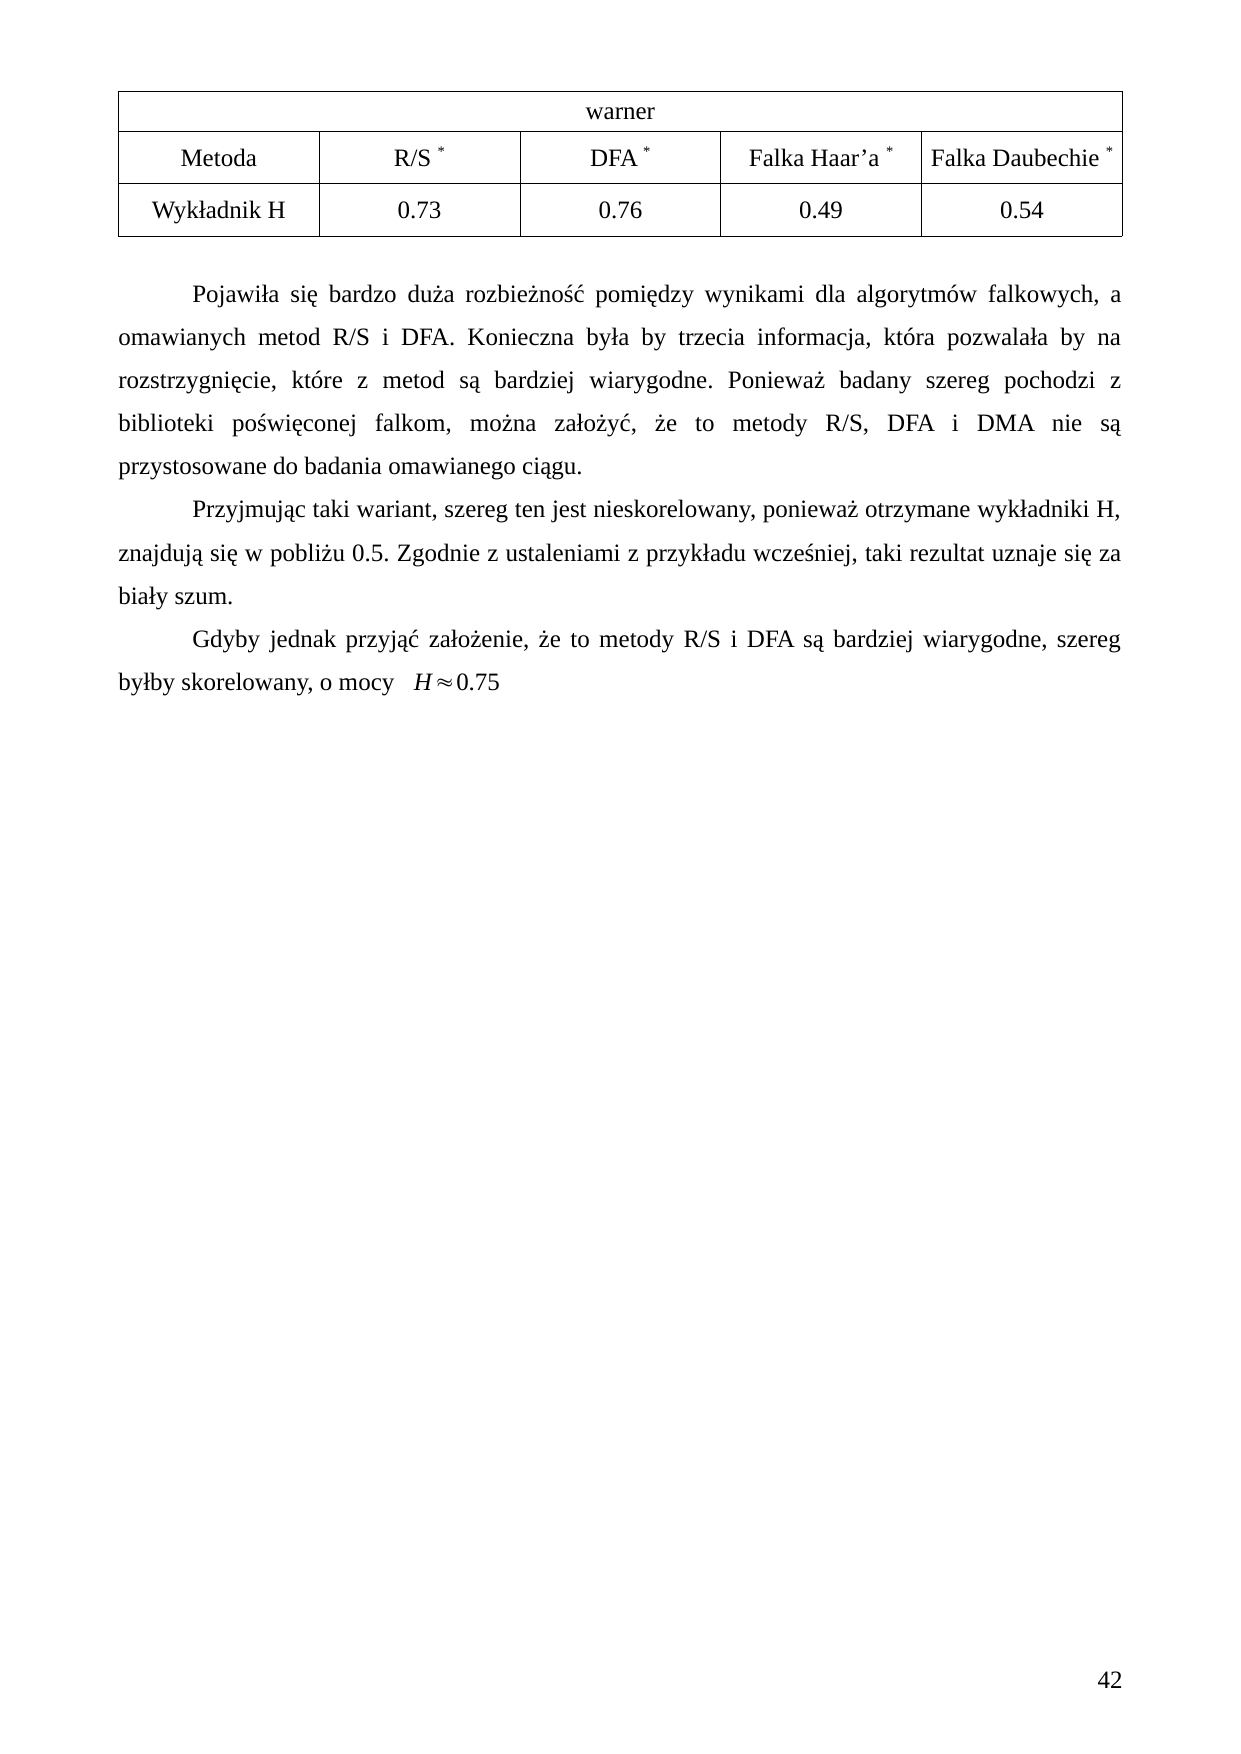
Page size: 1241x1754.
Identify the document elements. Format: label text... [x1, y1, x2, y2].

table_cell 0.73 [320, 184, 520, 236]
table_cell DFA * [521, 132, 720, 183]
table_cell Falka Haar’a * [721, 132, 921, 183]
table_cell R/S * [320, 132, 520, 183]
table_cell Falka Daubechie * [922, 132, 1122, 183]
table_cell 0.49 [721, 184, 921, 236]
text Przyjmując taki wariant, szereg ten jest nieskorelowany, ponieważ otrzymane wykładniki H, znajdują się w pobliżu 0.5. Zgodnie z ustaleniami z przykładu wcześniej, taki rezultat uznaje się za biały szum. [118, 494, 1122, 609]
table_cell Metoda [119, 132, 319, 183]
text Pojawiła się bardzo duża rozbieżność pomiędzy wynikami dla algorytmów falkowych, a omawianych metod R/S i DFA. Konieczna była by trzecia informacja, która pozwalała by na rozstrzygnięcie, które z metod są bardziej wiarygodne. Ponieważ badany szereg pochodzi z biblioteki poświęconej falkom, można założyć, że to metody R/S, DFA i DMA nie są przystosowane do badania omawianego ciągu. [118, 279, 1122, 480]
text Gdyby jednak przyjąć założenie, że to metody R/S i DFA są bardziej wiarygodne, szereg byłby skorelowany, o mocy [118, 624, 1122, 696]
table_cell Wykładnik H [119, 184, 319, 236]
table_cell 0.76 [521, 184, 720, 236]
table_cell 0.54 [922, 184, 1122, 236]
table_header warner [119, 92, 1122, 131]
